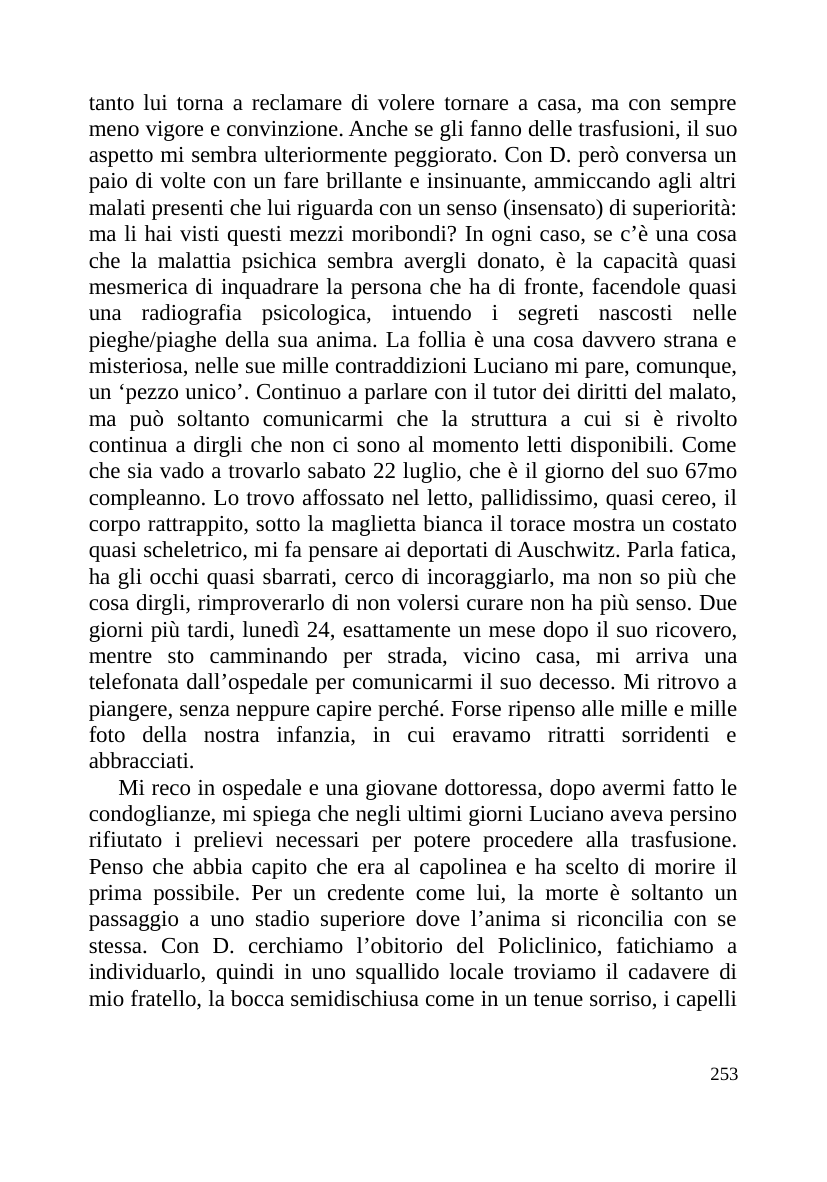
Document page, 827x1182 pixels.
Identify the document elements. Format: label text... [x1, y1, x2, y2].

text tanto lui torna a reclamare di volere tornare a casa, ma con sempre meno vigore e convinzione. Anche se gli fanno delle trasfusioni, il suo aspetto mi sembra ulteriormente peggiorato. Con D. però conversa un paio di volte con un fare brillante e insinuante, ammiccando agli altri malati presenti che lui riguarda con un senso (insensato) di superiorità: ma li hai visti questi mezzi moribondi? In ogni caso, se c’è una cosa che la malattia psichica sembra avergli donato, è la capacità quasi mesmerica di inquadrare la persona che ha di fronte, facendole quasi una radiografia psicologica, intuendo i segreti nascosti nelle pieghe/piaghe della sua anima. La follia è una cosa davvero strana e misteriosa, nelle sue mille contraddizioni Luciano mi pare, comunque, un ‘pezzo unico’. Continuo a parlare con il tutor dei diritti del malato, ma può soltanto comunicarmi che la struttura a cui si è rivolto continua a dirgli che non ci sono al momento letti disponibili. Come che sia vado a trovarlo sabato 22 luglio, che è il giorno del suo 67mo compleanno. Lo trovo affossato nel letto, pallidissimo, quasi cereo, il corpo rattrappito, sotto la maglietta bianca il torace mostra un costato quasi scheletrico, mi fa pensare ai deportati di Auschwitz. Parla fatica, ha gli occhi quasi sbarrati, cerco di incoraggiarlo, ma non so più che cosa dirgli, rimproverarlo di non volersi curare non ha più senso. Due giorni più tardi, lunedì 24, esattamente un mese dopo il suo ricovero, mentre sto camminando per strada, vicino casa, mi arriva una telefonata dall’ospedale per comunicarmi il suo decesso. Mi ritrovo a piangere, senza neppure capire perché. Forse ripenso alle mille e mille foto della nostra infanzia, in cui eravamo ritratti sorridenti e abbracciati. [88, 88, 738, 774]
text Mi reco in ospedale e una giovane dottoressa, dopo avermi fatto le condoglianze, mi spiega che negli ultimi giorni Luciano aveva persino rifiutato i prelievi necessari per potere procedere alla trasfusione. Penso che abbia capito che era al capolinea e ha scelto di morire il prima possibile. Per un credente come lui, la morte è soltanto un passaggio a uno stadio superiore dove l’anima si riconcilia con se stessa. Con D. cerchiamo l’obitorio del Policlinico, fatichiamo a individuarlo, quindi in uno squallido locale troviamo il cadavere di mio fratello, la bocca semidischiusa come in un tenue sorriso, i capelli [88, 774, 738, 1011]
